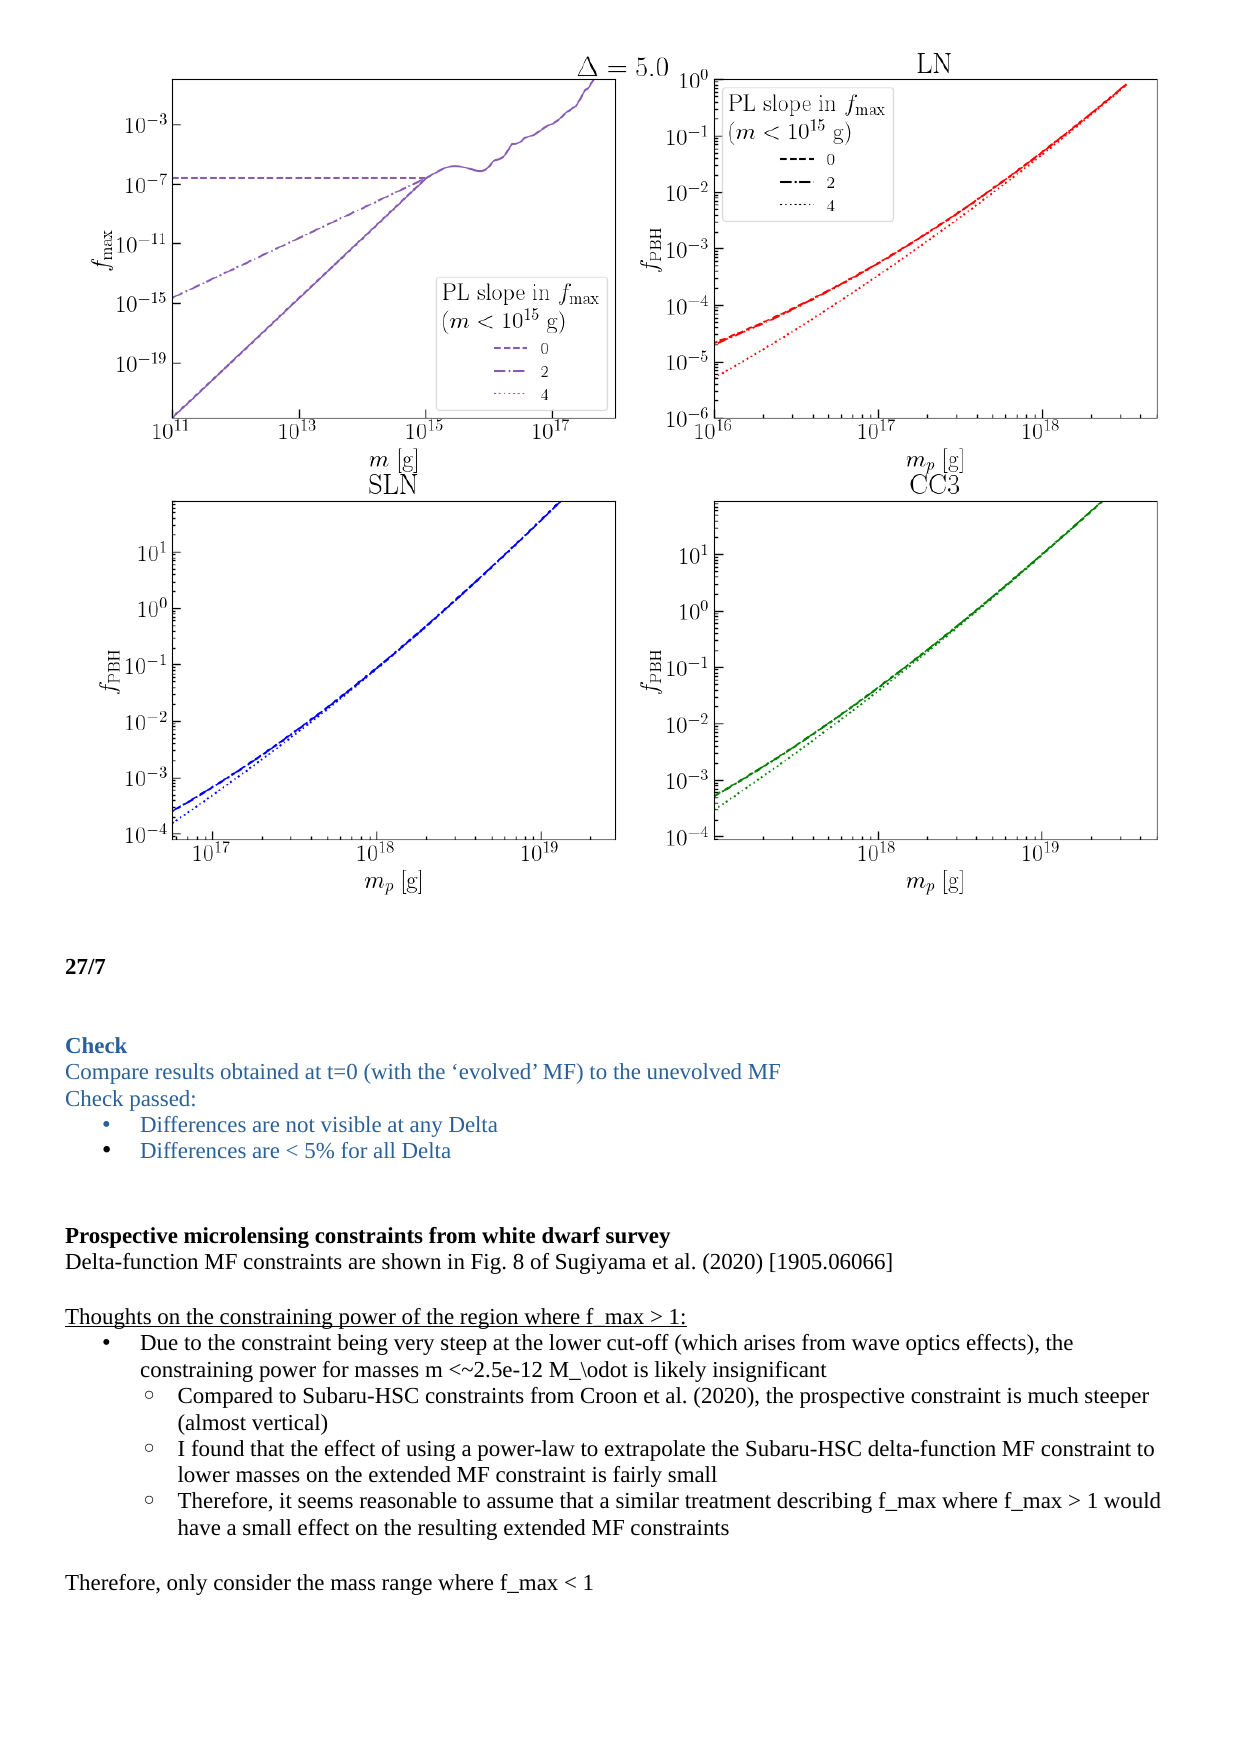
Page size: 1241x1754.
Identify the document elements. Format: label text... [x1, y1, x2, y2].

text 27/7 [65, 953, 1181, 979]
list Therefore, it seems reasonable to assume that a similar treatment describing f_max where f_max > 1 would have a small effect on the resulting extended MF constraints [140, 1488, 1181, 1540]
list Differences are < 5% for all Delta [102, 1137, 1181, 1164]
text Compare results obtained at t=0 (with the ‘evolved’ MF) to the unevolved MF [65, 1058, 1181, 1085]
list Differences are not visible at any Delta [102, 1111, 1181, 1137]
text Thoughts on the constraining power of the region where f_max > 1: [65, 1303, 1181, 1329]
list Due to the constraint being very steep at the lower cut-off (which arises from wave optics effects), the constraining power for masses m <~2.5e-12 M_\odot is likely insignificant [102, 1329, 1181, 1382]
text Therefore, only consider the mass range where f_max < 1 [65, 1569, 1181, 1595]
text Delta-function MF constraints are shown in Fig. 8 of Sugiyama et al. (2020) [1905.06066] [65, 1248, 1181, 1274]
picture [65, 39, 1182, 901]
text Check passed: [65, 1085, 1181, 1111]
text Prospective microlensing constraints from white dwarf survey [65, 1222, 1181, 1248]
text Check [65, 1032, 1181, 1058]
list Compared to Subaru-HSC constraints from Croon et al. (2020), the prospective constraint is much steeper (almost vertical) [140, 1382, 1181, 1435]
list I found that the effect of using a power-law to extrapolate the Subaru-HSC delta-function MF constraint to lower masses on the extended MF constraint is fairly small [140, 1435, 1181, 1488]
